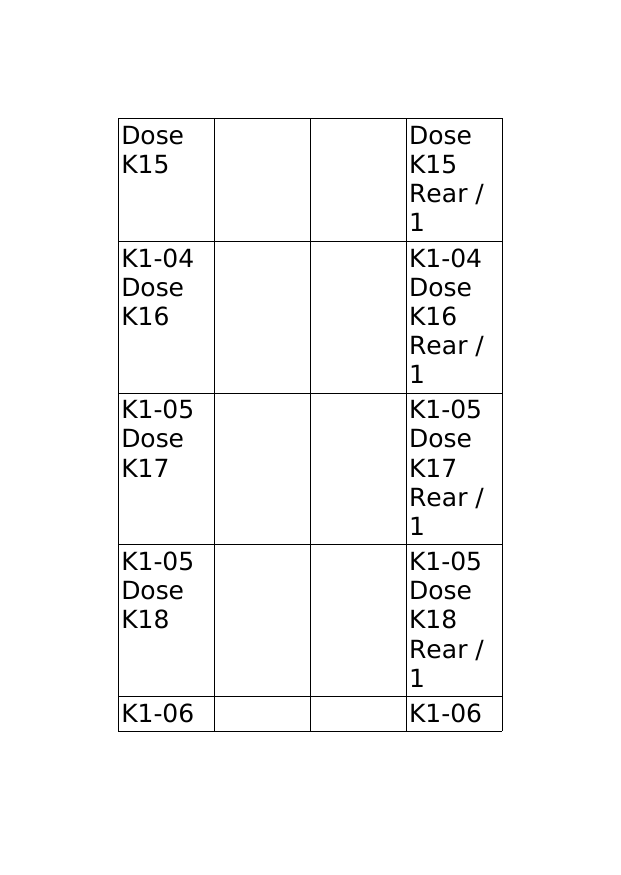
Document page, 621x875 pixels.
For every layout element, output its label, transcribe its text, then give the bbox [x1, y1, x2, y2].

table_cell Dose K15 Rear / 1 [407, 119, 502, 241]
table_cell K1-05 Dose K18 Rear / 1 [407, 545, 502, 696]
table_cell K1-05 Dose K18 [119, 545, 214, 696]
table_cell [311, 545, 406, 696]
table_cell K1-05 Dose K17 Rear / 1 [407, 394, 502, 544]
table_cell K1-06 [119, 697, 214, 731]
table_cell K1-04 Dose K16 Rear / 1 [407, 242, 502, 392]
table_cell [215, 119, 310, 241]
table_cell [311, 394, 406, 544]
table_cell K1-06 [407, 697, 502, 731]
table_cell Dose K15 [119, 119, 214, 241]
table_cell [215, 545, 310, 696]
table_cell [215, 697, 310, 731]
table_cell K1-04 Dose K16 [119, 242, 214, 392]
table_cell [311, 119, 406, 241]
table_cell [311, 697, 406, 731]
table_cell [215, 242, 310, 392]
table_cell K1-05 Dose K17 [119, 394, 214, 544]
table_cell [215, 394, 310, 544]
table_cell [311, 242, 406, 392]
